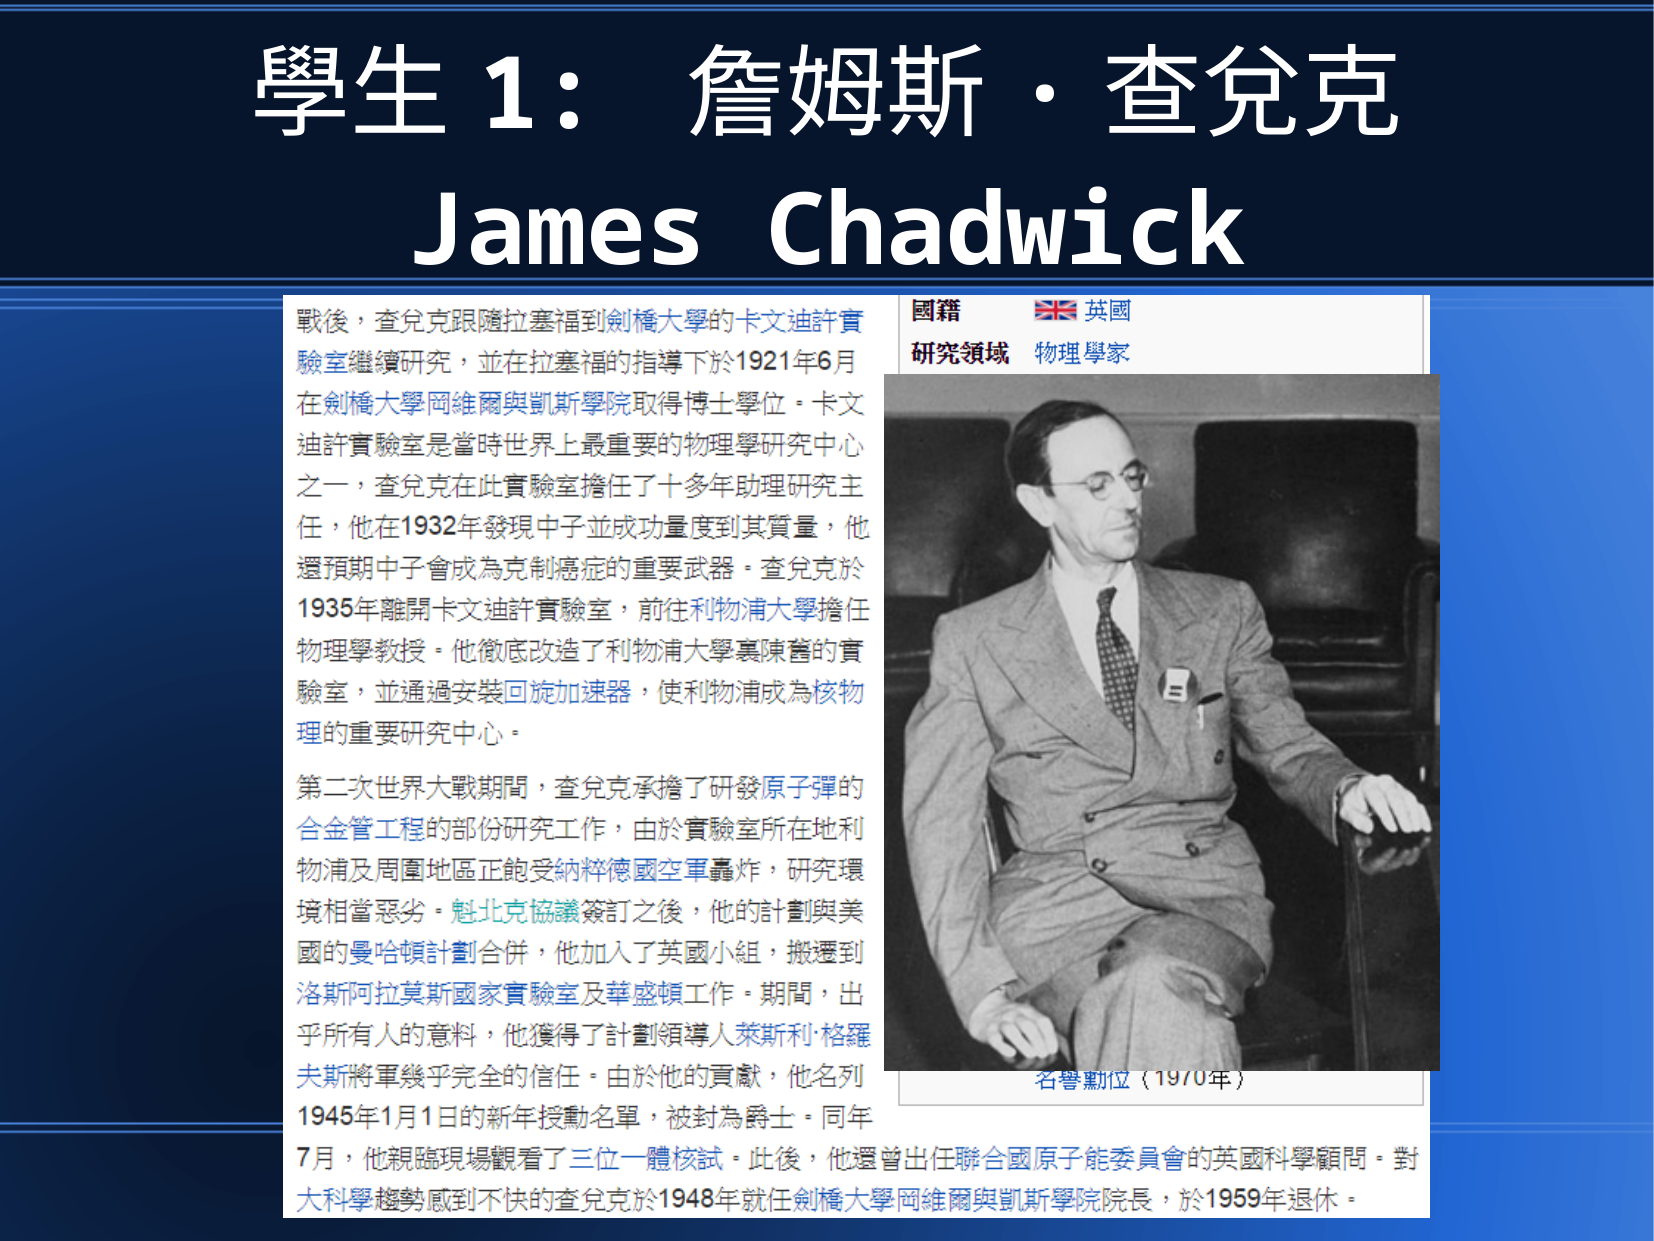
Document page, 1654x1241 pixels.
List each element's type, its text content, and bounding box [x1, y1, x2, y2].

picture [0, 0, 1654, 1241]
title 學生1: 詹姆斯·查兌克 James Chadwick [82, 32, 1571, 274]
